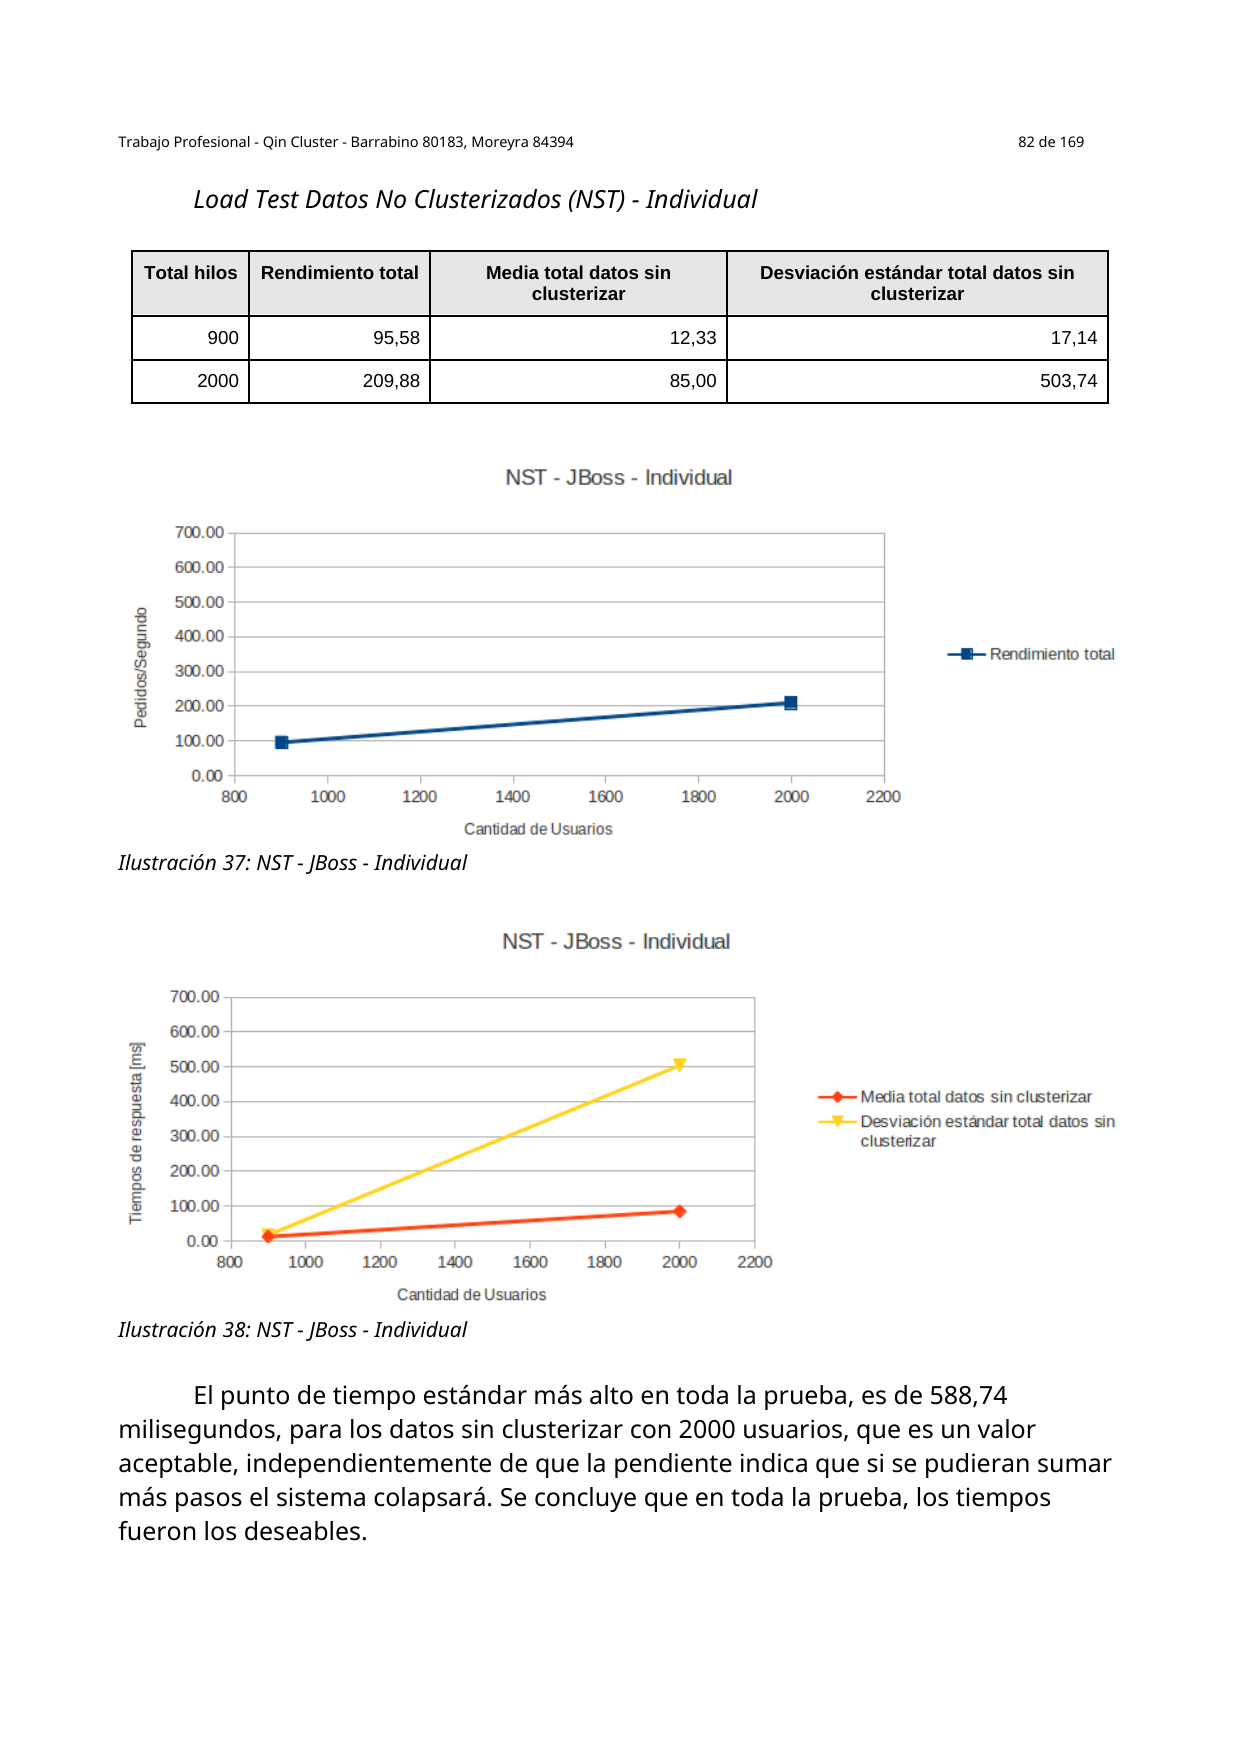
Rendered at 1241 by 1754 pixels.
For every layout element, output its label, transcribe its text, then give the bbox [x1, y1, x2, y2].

picture [118, 451, 1123, 849]
table_header Total hilos [133, 252, 248, 314]
table_cell 85,00 [431, 361, 726, 402]
text Ilustración 37: NST - JBoss - Individual [118, 849, 1122, 877]
table_cell 12,33 [431, 317, 726, 358]
table_cell 209,88 [250, 361, 429, 402]
table_cell 2000 [133, 361, 248, 402]
table_cell 900 [133, 317, 248, 358]
text El punto de tiempo estándar más alto en toda la prueba, es de 588,74 milisegundos, para los datos sin clusterizar con 2000 usuarios, que es un valor aceptable, independientemente de que la pendiente indica que si se pudieran sumar más pasos el sistema colapsará. Se concluye que en toda la prueba, los tiempos fueron los deseables. [118, 1378, 1122, 1548]
table_header Rendimiento total [250, 252, 429, 314]
picture [118, 923, 1123, 1316]
text Load Test Datos No Clusterizados (NST) - Individual [118, 182, 1122, 216]
table_header Desviación estándar total datos sin clusterizar [728, 252, 1107, 314]
table_header Media total datos sin clusterizar [431, 252, 726, 314]
text Ilustración 38: NST - JBoss - Individual [118, 1316, 1122, 1344]
table_cell 503,74 [728, 361, 1107, 402]
table_cell 17,14 [728, 317, 1107, 358]
table_cell 95,58 [250, 317, 429, 358]
